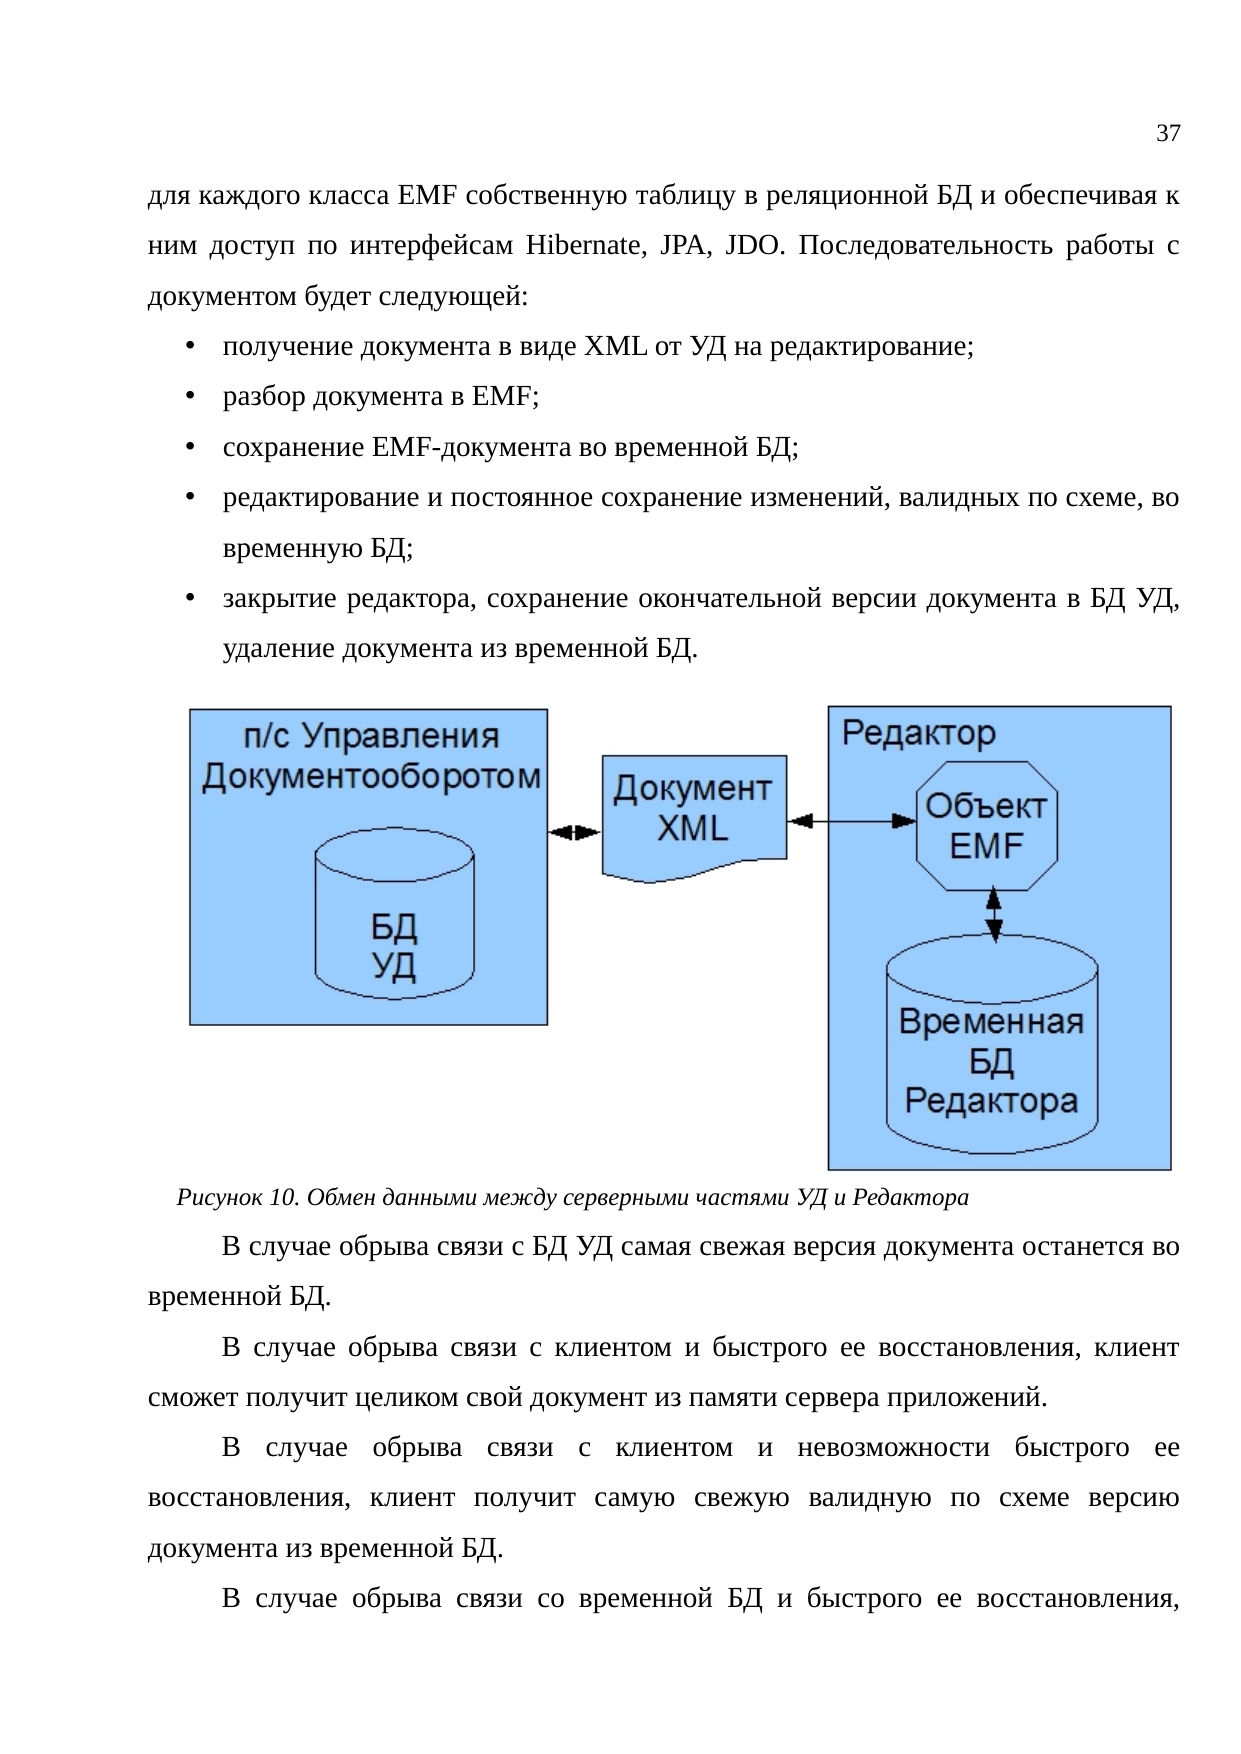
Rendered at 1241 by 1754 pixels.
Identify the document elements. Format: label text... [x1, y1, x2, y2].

list сохранение EMF-документа во временной БД; [185, 429, 1181, 462]
list редактирование и постоянное сохранение изменений, валидных по схеме, во временную БД; [185, 479, 1181, 563]
text В случае обрыва связи со временной БД и быстрого ее восстановления, [148, 1580, 1181, 1614]
text для каждого класса EMF собственную таблицу в реляционной БД и обеспечивая к ним доступ по интерфейсам Hibernate, JPA, JDO. Последовательность работы с документом будет следующей: [148, 177, 1181, 311]
list получение документа в виде XML от УД на редактирование; [185, 328, 1181, 362]
text Рисунок 10. Обмен данными между серверными частями УД и Редактора [176, 1183, 1180, 1211]
text В случае обрыва связи с клиентом и быстрого ее восстановления, клиент сможет получит целиком свой документ из памяти сервера приложений. [148, 1329, 1181, 1412]
list разбор документа в EMF; [185, 378, 1181, 412]
text В случае обрыва связи с клиентом и невозможности быстрого ее восстановления, клиент получит самую свежую валидную по схеме версию документа из временной БД. [148, 1429, 1181, 1563]
text В случае обрыва связи с БД УД самая свежая версия документа останется во временной БД. [148, 1183, 1181, 1312]
picture [176, 685, 1181, 1183]
list закрытие редактора, сохранение окончательной версии документа в БД УД, удаление документа из временной БД. [185, 580, 1181, 664]
